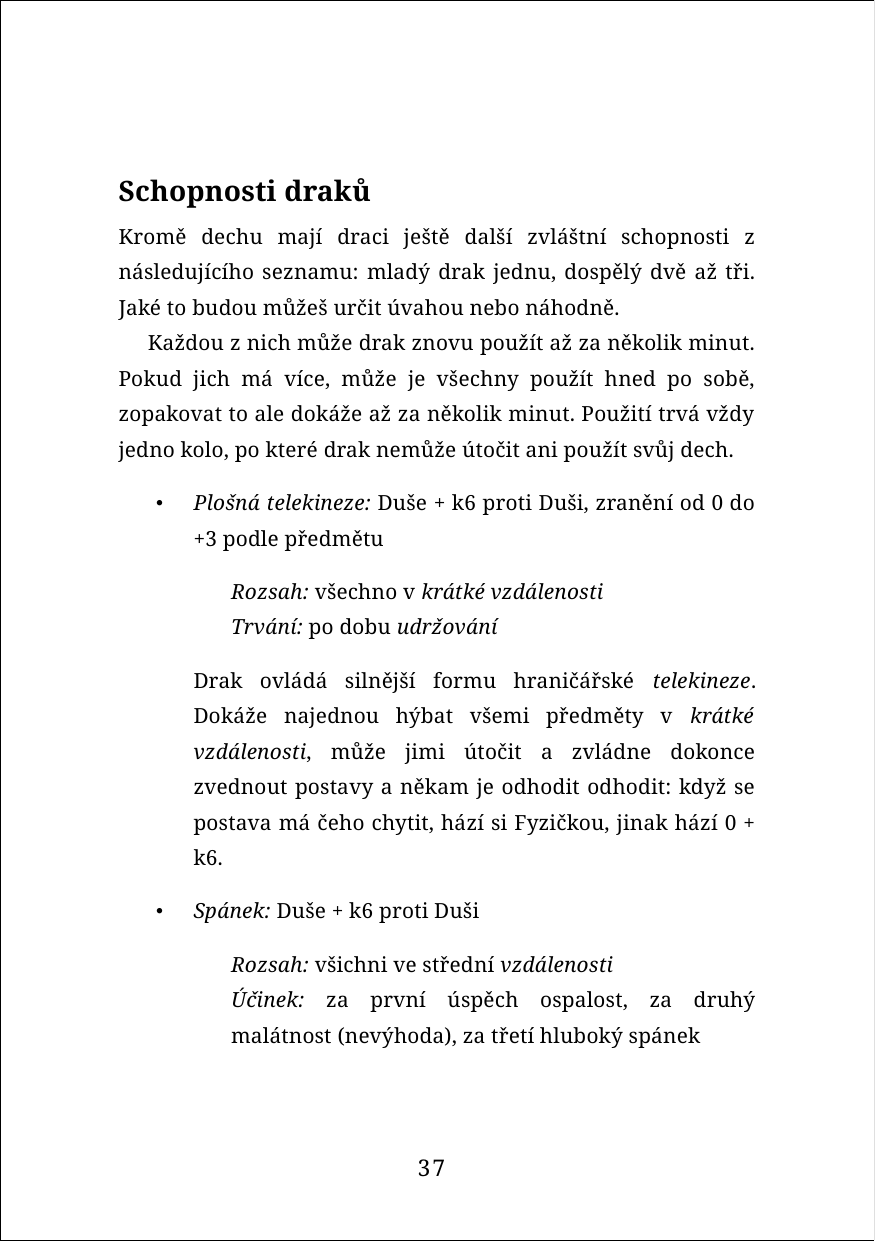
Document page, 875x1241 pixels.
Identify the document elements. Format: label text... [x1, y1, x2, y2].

list Spánek: Duše + k6 proti Duši [156, 897, 756, 925]
list Rozsah: všechno v krátké vzdálenosti Trvání: po dobu udržování [193, 577, 756, 641]
text Kromě dechu mají draci ještě další zvláštní schopnosti z následujícího seznamu: mladý drak jednu, dospělý dvě až tři. Jaké to budou můžeš určit úvahou nebo náhodně. Každou z nich může drak znovu použít až za několik minut. Pokud jich má více, může je všechny použít hned po sobě, zopakovat to ale dokáže až za několik minut. Použití trvá vždy jedno kolo, po které drak nemůže útočit ani použít svůj dech. [118, 222, 756, 463]
list Drak ovládá silnější formu hraničářské telekineze. Dokáže najednou hýbat všemi předměty v krátké vzdálenosti, může jimi útočit a zvládne dokonce zvednout postavy a někam je odhodit odhodit: když se postava má čeho chytit, hází si Fyzičkou, jinak hází 0 + k6. [156, 666, 756, 872]
list Plošná telekineze: Duše + k6 proti Duši, zranění od 0 do +3 podle předmětu [156, 488, 756, 552]
list Rozsah: všichni ve střední vzdálenosti Účinek: za první úspěch ospalost, za druhý malátnost (nevýhoda), za třetí hluboký spánek [193, 950, 756, 1049]
subtitle Schopnosti draků [118, 172, 756, 210]
